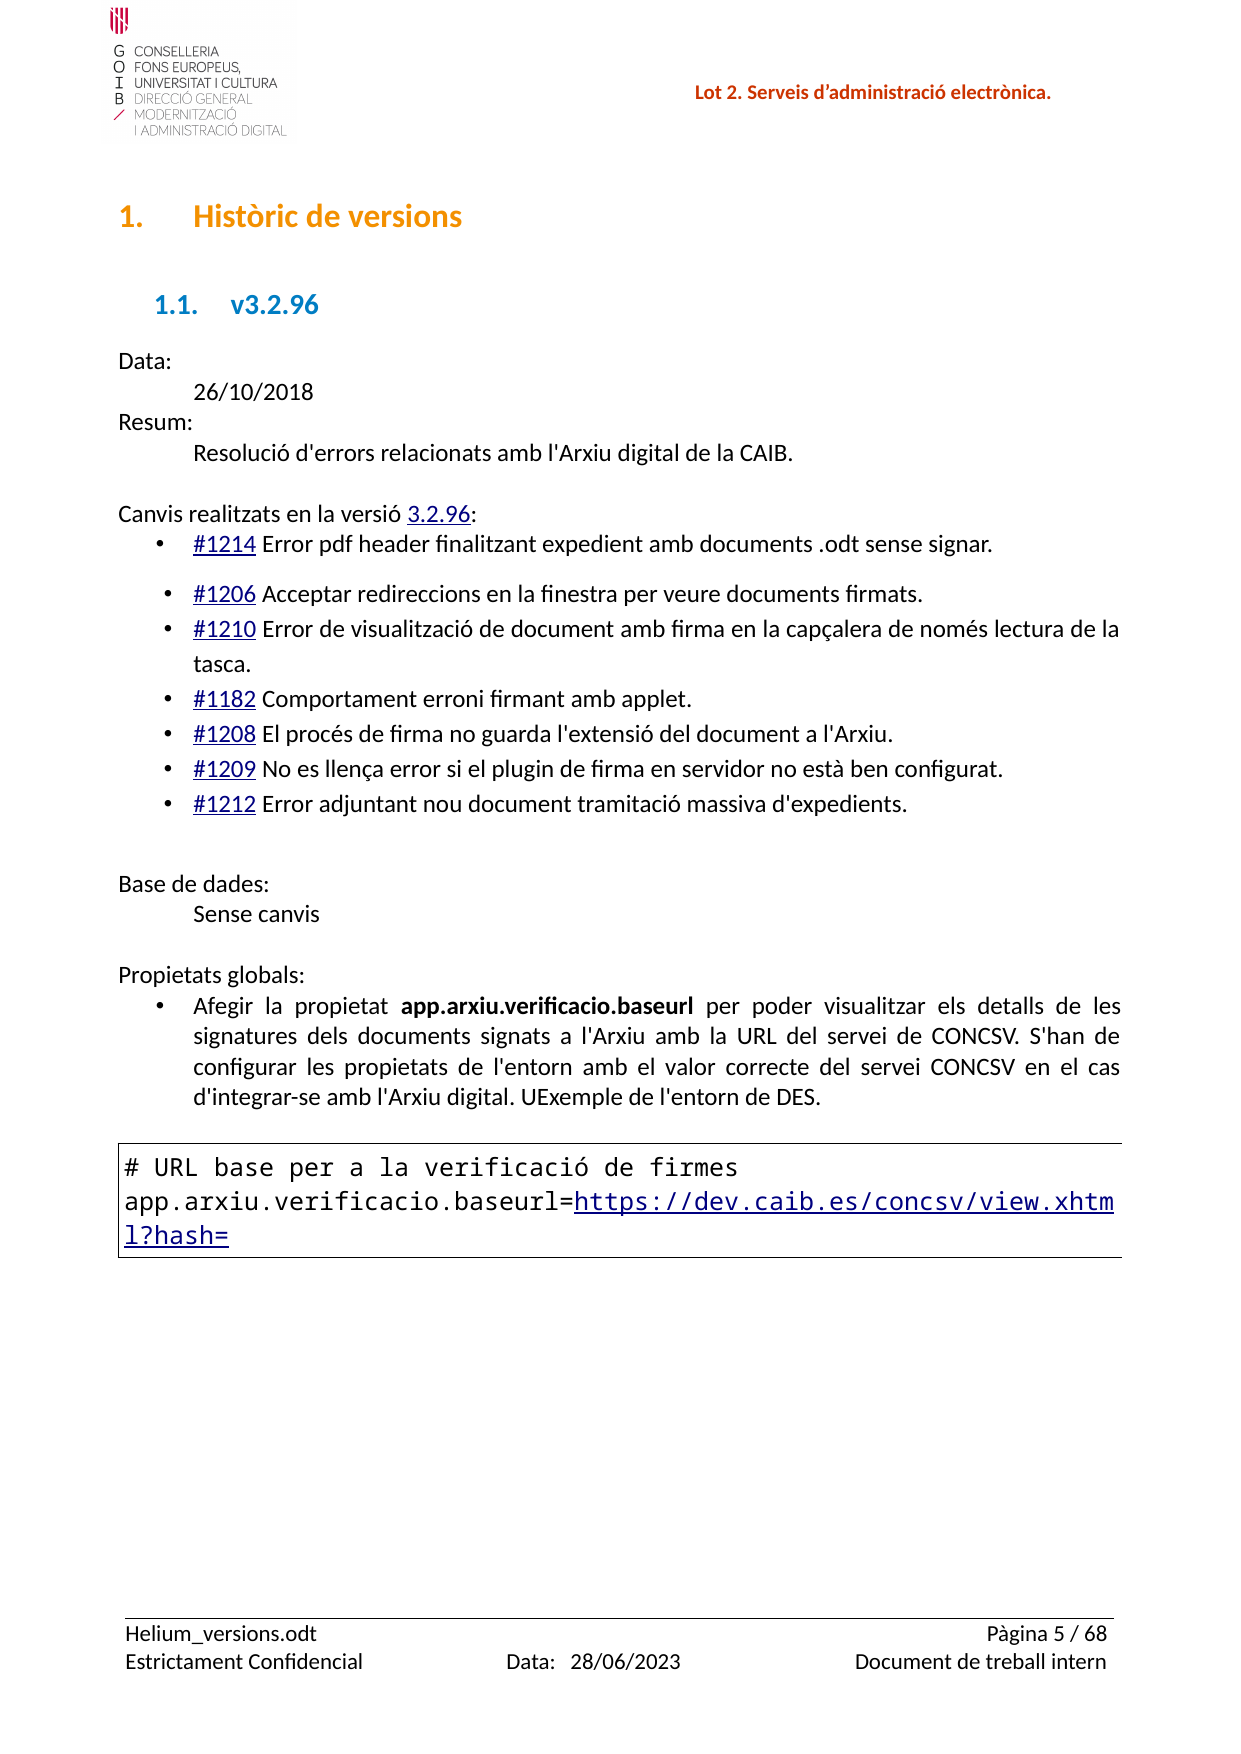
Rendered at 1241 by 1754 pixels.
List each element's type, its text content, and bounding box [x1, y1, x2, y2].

table_header # URL base per a la verificació de firmes app.arxiu.verificacio.baseurl=https://dev.caib.es/concsv/view.xhtml?hash= [119, 1144, 1122, 1257]
text Base de dades: [118, 868, 1122, 898]
subtitle Històric de versions [118, 195, 1122, 236]
subtitle v3.2.96 [153, 286, 1122, 321]
list #1206 Acceptar redireccions en la finestra per veure documents firmats. [164, 578, 1122, 608]
list #1209 No es llença error si el plugin de firma en servidor no està ben configurat. [164, 753, 1122, 783]
text Resum: [118, 406, 1122, 437]
list Afegir la propietat app.arxiu.verificacio.baseurl per poder visualitzar els detalls de les signatures dels documents signats a l'Arxiu amb la URL del servei de CONCSV. S'han de configurar les propietats de l'entorn amb el valor correcte del servei CONCSV en el cas d'integrar-se amb l'Arxiu digital. UExemple de l'entorn de DES. [156, 990, 1122, 1112]
text Data: [118, 345, 1122, 376]
list #1210 Error de visualització de document amb firma en la capçalera de només lectura de la tasca. [164, 613, 1122, 678]
list #1212 Error adjuntant nou document tramitació massiva d'expedients. [164, 788, 1122, 818]
text Resolució d'errors relacionats amb l'Arxiu digital de la CAIB. [118, 437, 1122, 467]
text 26/10/2018 [118, 376, 1122, 406]
list #1214 Error pdf header finalitzant expedient amb documents .odt sense signar. [156, 528, 1122, 559]
picture [100, 0, 297, 144]
text Propietats globals: [118, 959, 1122, 990]
text Sense canvis [118, 898, 1122, 929]
list #1182 Comportament erroni firmant amb applet. [164, 683, 1122, 713]
text Canvis realitzats en la versió 3.2.96: [118, 498, 1122, 528]
list #1208 El procés de firma no guarda l'extensió del document a l'Arxiu. [164, 718, 1122, 748]
